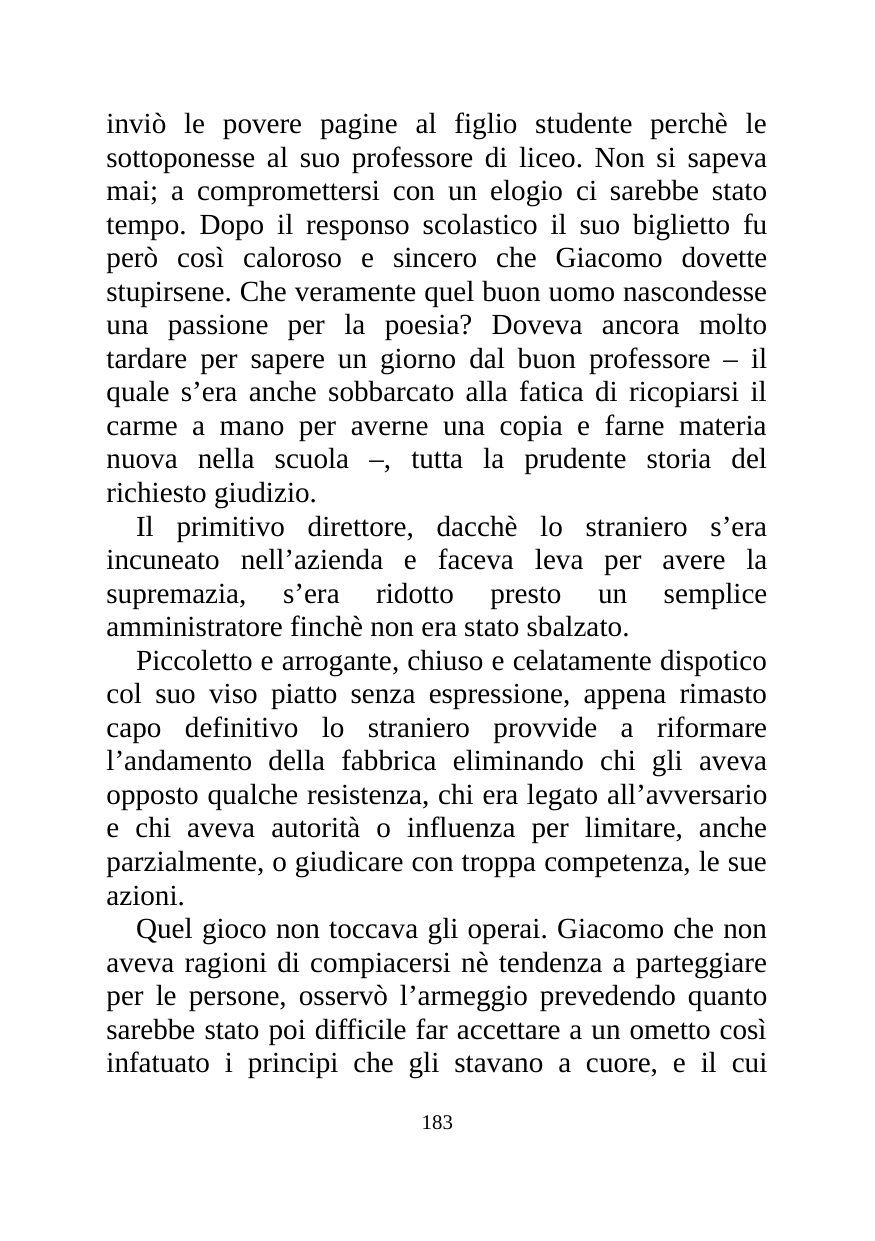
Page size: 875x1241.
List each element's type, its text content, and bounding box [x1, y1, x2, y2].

text Piccoletto e arrogante, chiuso e celatamente dispotico col suo viso piatto senza espressione, appena rimasto capo definitivo lo straniero provvide a riformare l’andamento della fabbrica eliminando chi gli aveva opposto qualche resistenza, chi era legato all’avversario e chi aveva autorità o influenza per limitare, anche parzialmente, o giudicare con troppa competenza, le sue azioni. [106, 643, 768, 911]
text Quel gioco non toccava gli operai. Giacomo che non aveva ragioni di compiacersi nè tendenza a parteggiare per le persone, osservò l’armeggio prevedendo quanto sarebbe stato poi difficile far accettare a un ometto così infatuato i principi che gli stavano a cuore, e il cui [106, 911, 768, 1079]
text Il primitivo direttore, dacchè lo straniero s’era incuneato nell’azienda e faceva leva per avere la supremazia, s’era ridotto presto un semplice amministratore finchè non era stato sbalzato. [106, 509, 768, 643]
text inviò le povere pagine al figlio studente perchè le sottoponesse al suo professore di liceo. Non si sapeva mai; a compromettersi con un elogio ci sarebbe stato tempo. Dopo il responso scolastico il suo biglietto fu però così caloroso e sincero che Giacomo dovette stupirsene. Che veramente quel buon uomo nascondesse una passione per la poesia? Doveva ancora molto tardare per sapere un giorno dal buon professore – il quale s’era anche sobbarcato alla fatica di ricopiarsi il carme a mano per averne una copia e farne materia nuova nella scuola –, tutta la prudente storia del richiesto giudizio. [106, 106, 768, 509]
